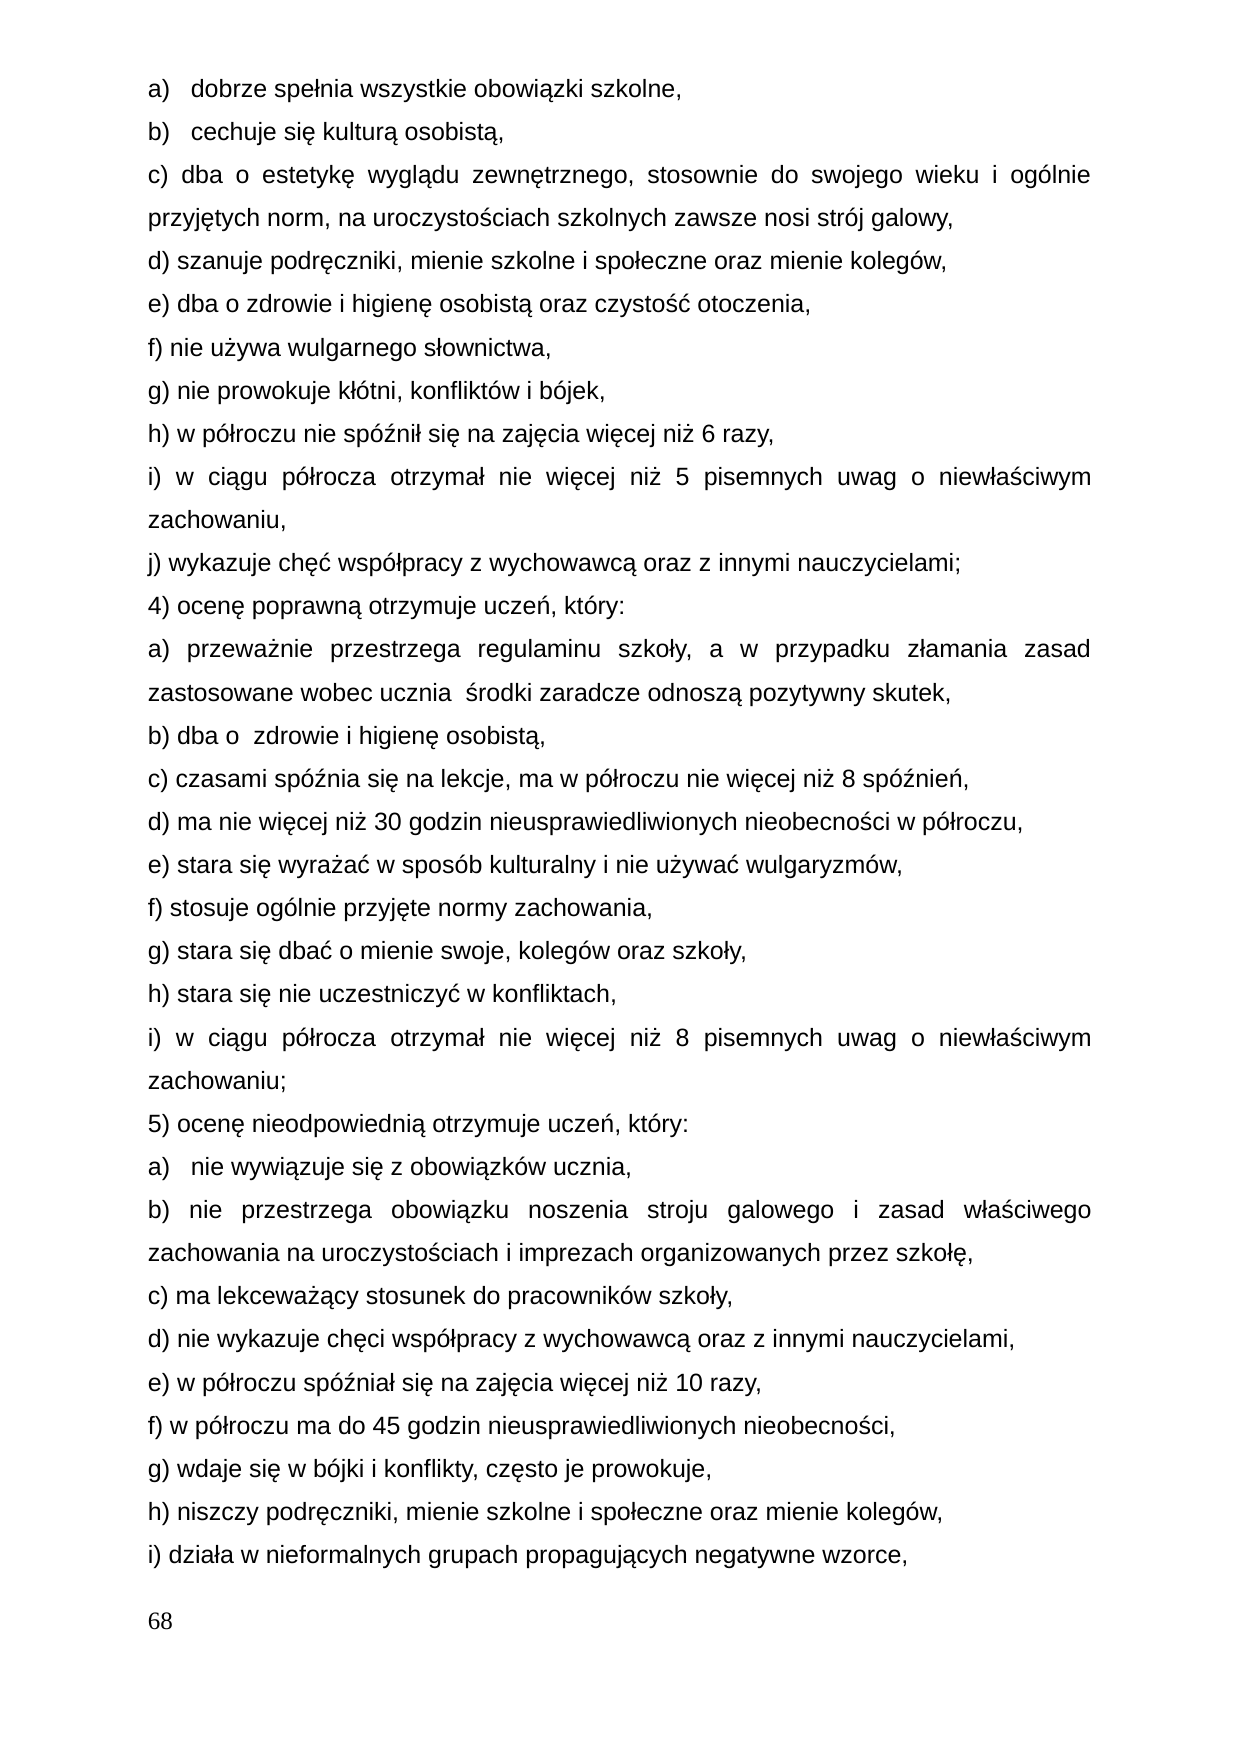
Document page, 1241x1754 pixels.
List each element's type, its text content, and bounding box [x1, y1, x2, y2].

text f) nie używa wulgarnego słownictwa, [148, 332, 1093, 361]
text i) w ciągu półrocza otrzymał nie więcej niż 8 pisemnych uwag o niewłaściwym zachowaniu; [148, 1022, 1093, 1094]
text d) ma nie więcej niż 30 godzin nieusprawiedliwionych nieobecności w półroczu, [148, 807, 1093, 836]
text h) niszczy podręczniki, mienie szkolne i społeczne oraz mienie kolegów, [148, 1497, 1093, 1526]
text f) stosuje ogólnie przyjęte normy zachowania, [148, 893, 1093, 922]
text a) przeważnie przestrzega regulaminu szkoły, a w przypadku złamania zasad zastosowane wobec ucznia środki zaradcze odnoszą pozytywny skutek, [148, 634, 1093, 706]
text b) nie przestrzega obowiązku noszenia stroju galowego i zasad właściwego zachowania na uroczystościach i imprezach organizowanych przez szkołę, [148, 1195, 1093, 1267]
text g) nie prowokuje kłótni, konfliktów i bójek, [148, 376, 1093, 404]
text i) działa w nieformalnych grupach propagujących negatywne wzorce, [148, 1540, 1093, 1569]
text 5) ocenę nieodpowiednią otrzymuje uczeń, który: [148, 1109, 1093, 1137]
text h) w półroczu nie spóźnił się na zajęcia więcej niż 6 razy, [148, 419, 1093, 447]
text g) wdaje się w bójki i konflikty, często je prowokuje, [148, 1454, 1093, 1482]
text j) wykazuje chęć współpracy z wychowawcą oraz z innymi nauczycielami; [148, 548, 1093, 577]
text c) czasami spóźnia się na lekcje, ma w półroczu nie więcej niż 8 spóźnień, [148, 764, 1093, 792]
text a) dobrze spełnia wszystkie obowiązki szkolne, [148, 74, 1093, 102]
text f) w półroczu ma do 45 godzin nieusprawiedliwionych nieobecności, [148, 1411, 1093, 1439]
text b) dba o zdrowie i higienę osobistą, [148, 721, 1093, 749]
text b) cechuje się kulturą osobistą, [148, 117, 1093, 146]
text 4) ocenę poprawną otrzymuje uczeń, który: [148, 591, 1093, 620]
text i) w ciągu półrocza otrzymał nie więcej niż 5 pisemnych uwag o niewłaściwym zachowaniu, [148, 462, 1093, 534]
text h) stara się nie uczestniczyć w konfliktach, [148, 979, 1093, 1008]
text c) dba o estetykę wyglądu zewnętrznego, stosownie do swojego wieku i ogólnie przyjętych norm, na uroczystościach szkolnych zawsze nosi strój galowy, [148, 160, 1093, 232]
text g) stara się dbać o mienie swoje, kolegów oraz szkoły, [148, 936, 1093, 965]
text c) ma lekceważący stosunek do pracowników szkoły, [148, 1281, 1093, 1310]
text e) dba o zdrowie i higienę osobistą oraz czystość otoczenia, [148, 289, 1093, 318]
text e) w półroczu spóźniał się na zajęcia więcej niż 10 razy, [148, 1367, 1093, 1396]
text a) nie wywiązuje się z obowiązków ucznia, [148, 1152, 1093, 1181]
text d) szanuje podręczniki, mienie szkolne i społeczne oraz mienie kolegów, [148, 246, 1093, 275]
text e) stara się wyrażać w sposób kulturalny i nie używać wulgaryzmów, [148, 850, 1093, 879]
text d) nie wykazuje chęci współpracy z wychowawcą oraz z innymi nauczycielami, [148, 1324, 1093, 1353]
